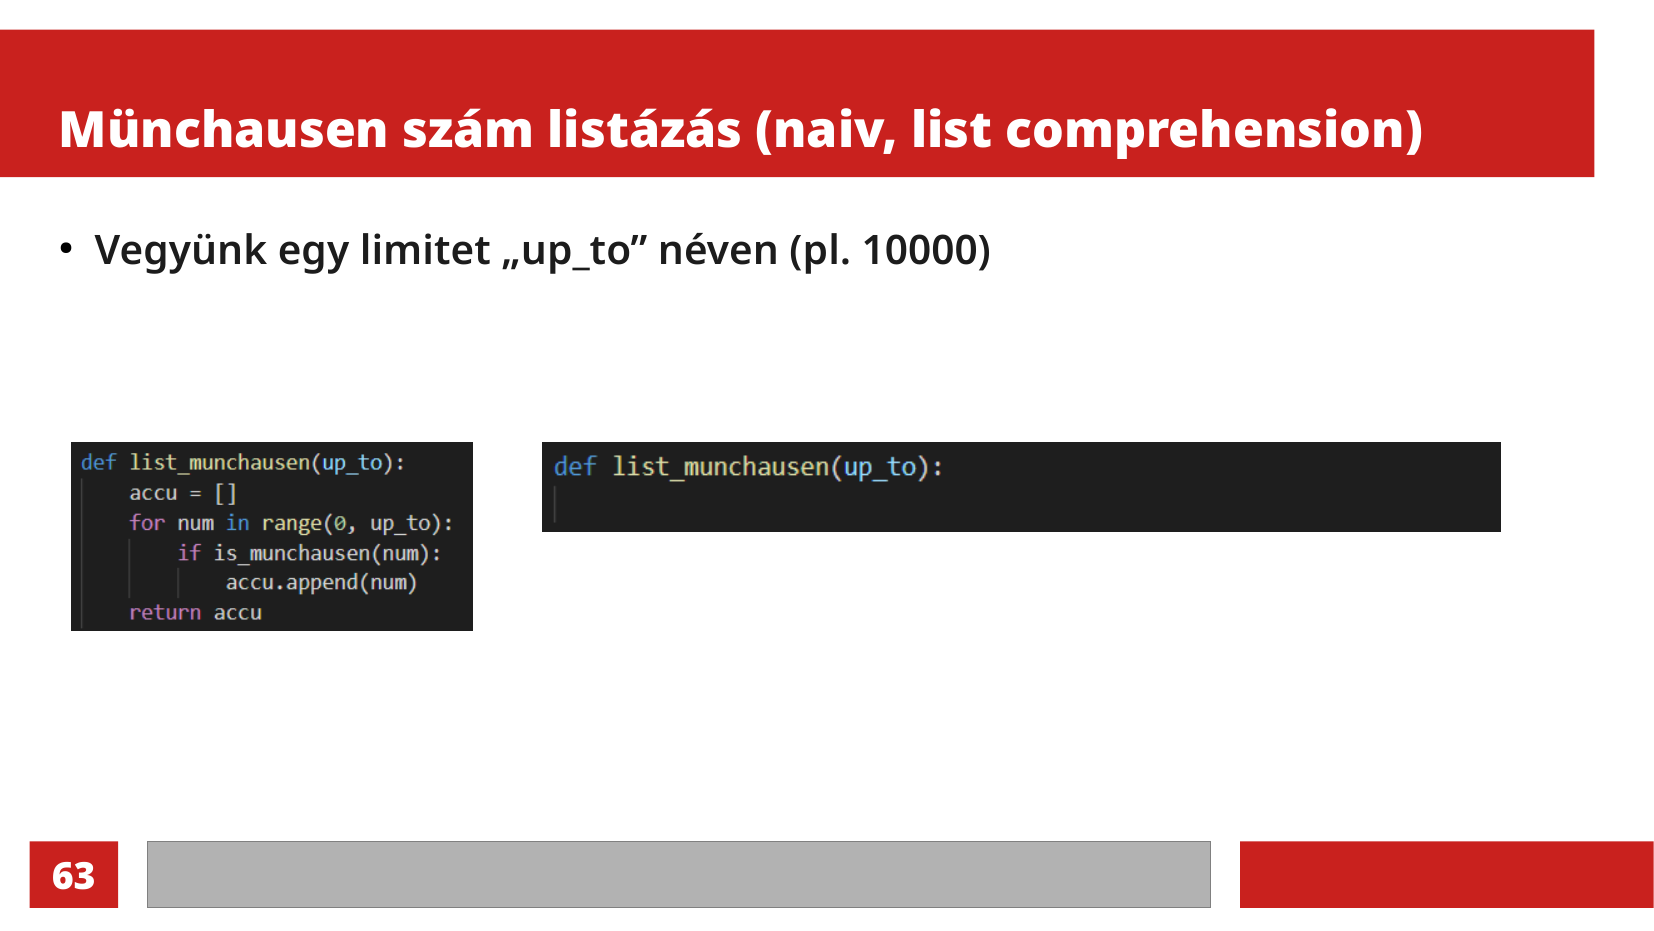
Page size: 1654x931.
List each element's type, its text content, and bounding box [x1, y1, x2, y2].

picture [71, 442, 473, 631]
list Vegyünk egy limitet „up_to” néven (pl. 10000) [59, 221, 1565, 443]
title Münchausen szám listázás (naiv, list comprehension) [59, 44, 1595, 163]
picture [542, 442, 1501, 532]
